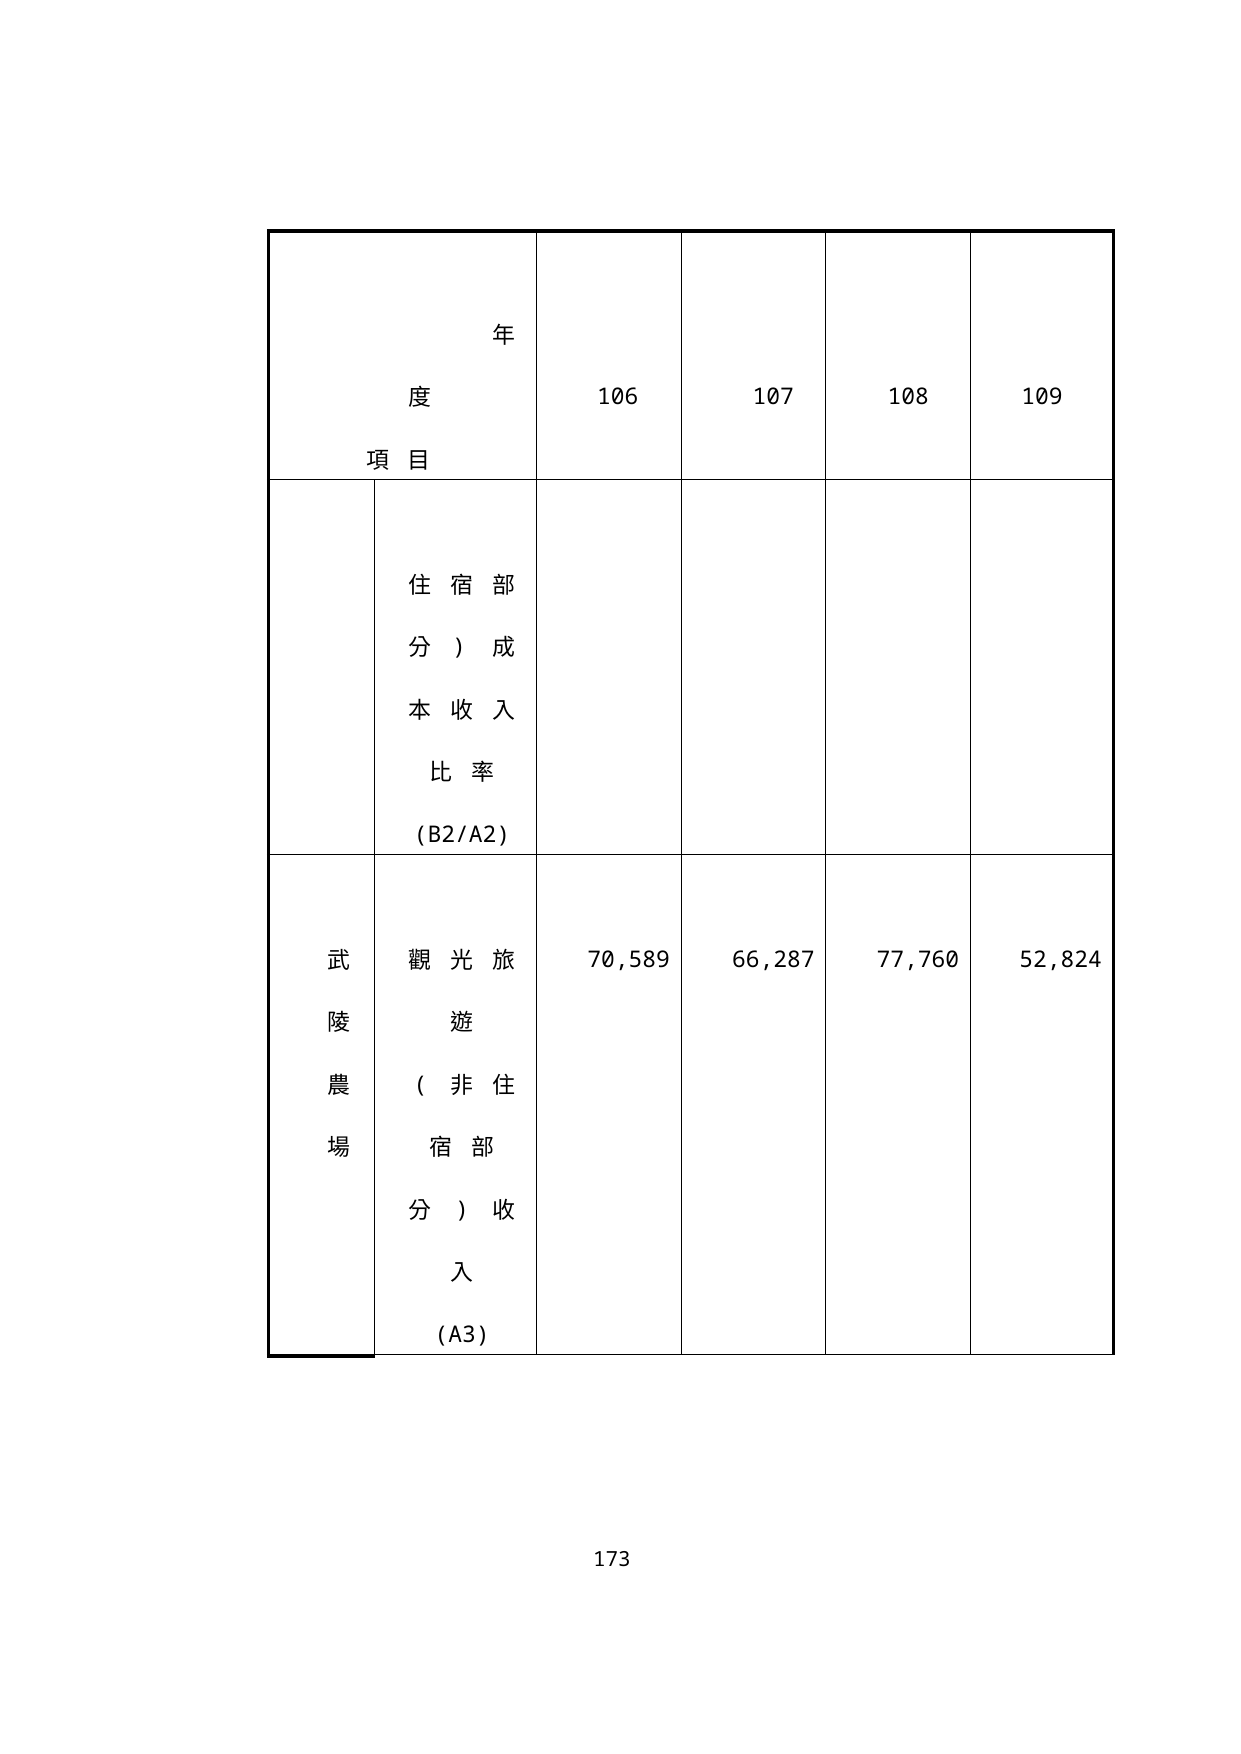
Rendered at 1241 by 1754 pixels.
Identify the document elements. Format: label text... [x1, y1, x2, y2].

table_cell [826, 480, 970, 854]
table_cell 觀光旅遊 (非住宿部分)收入 (A3) [375, 855, 536, 1354]
table_cell 住宿部分) 成本收入比率(B2/A2) [375, 480, 536, 854]
table_cell 77,760 [826, 855, 970, 1354]
table_cell 52,824 [971, 855, 1112, 1354]
table_cell [270, 480, 374, 854]
table_header 109 [971, 233, 1112, 479]
table_cell [537, 480, 681, 854]
table_header 106 [537, 233, 681, 479]
table_header 年度 項目 [270, 233, 536, 479]
table_header 107 [682, 233, 825, 479]
table_cell [971, 480, 1112, 854]
table_cell [682, 480, 825, 854]
table_cell 武陵 農場 [270, 855, 374, 1354]
table_header 108 [826, 233, 970, 479]
table_cell 70,589 [537, 855, 681, 1354]
table_cell 66,287 [682, 855, 825, 1354]
